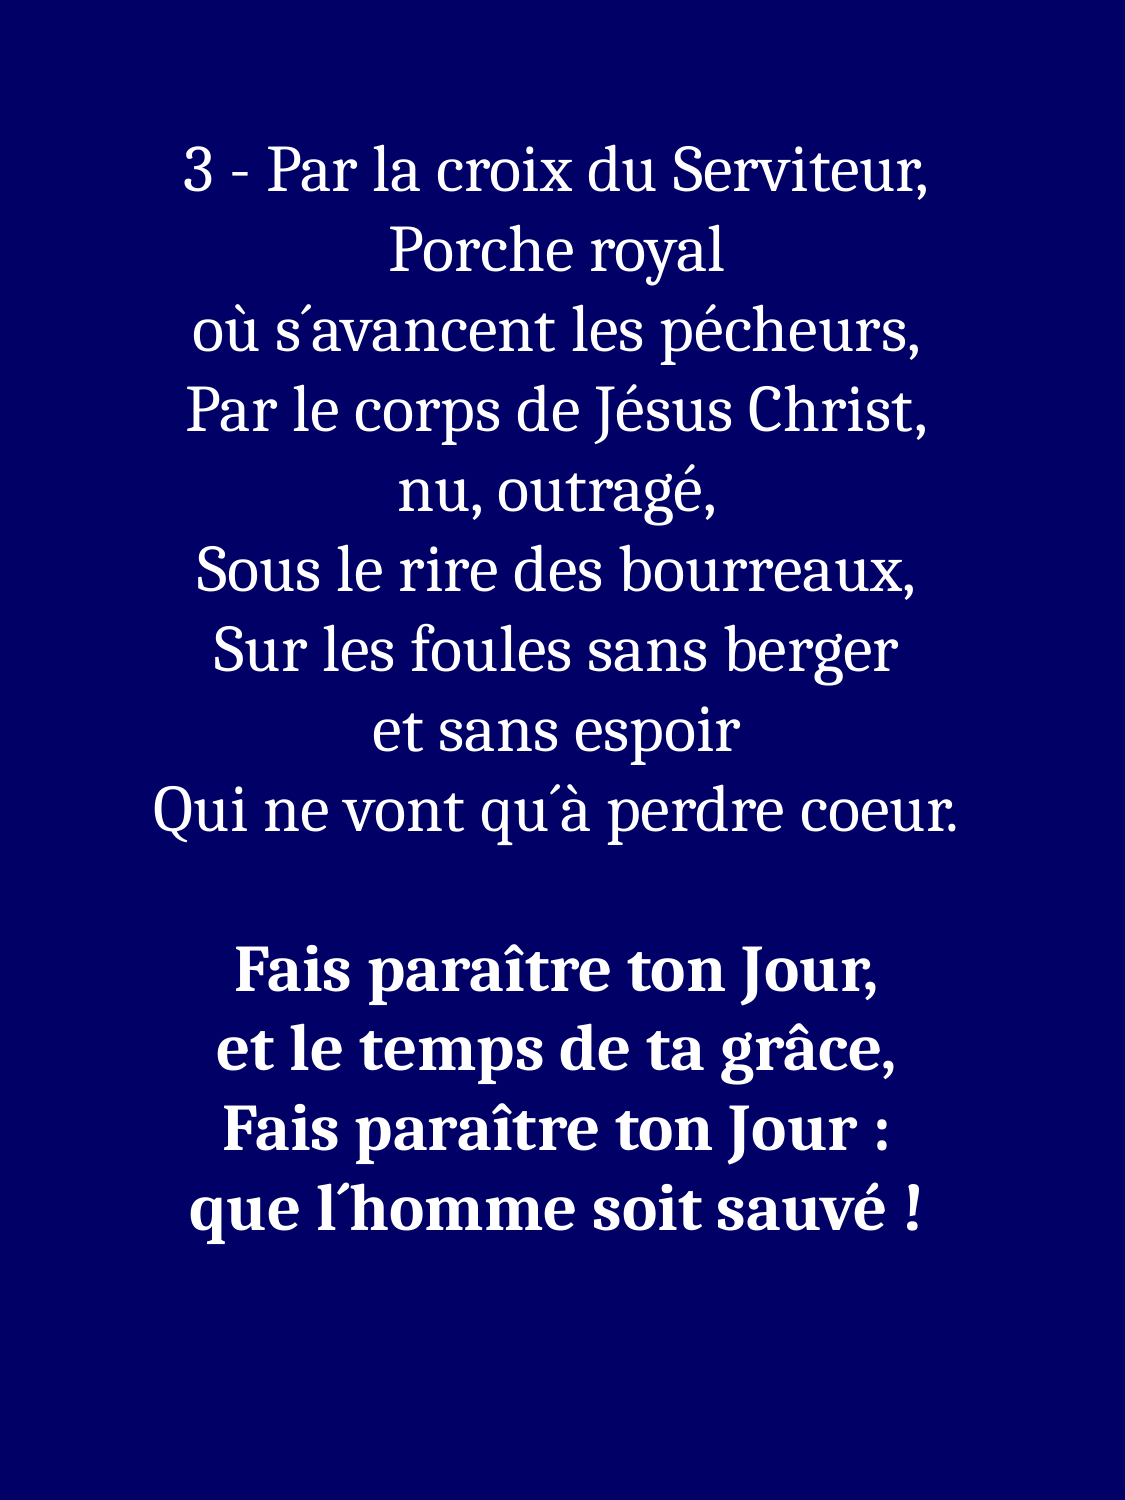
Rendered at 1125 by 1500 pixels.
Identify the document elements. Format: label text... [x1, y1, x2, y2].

text_box 3 - Par la croix du Serviteur, Porche royal où s´avancent les pécheurs, Par le corps de Jésus Christ, nu, outragé, Sous le rire des bourreaux, Sur les foules sans berger et sans espoir Qui ne vont qu´à perdre coeur. Fais paraître ton Jour, et le temps de ta grâce, Fais paraître ton Jour : que l´homme soit sauvé ! [0, 116, 1125, 1312]
